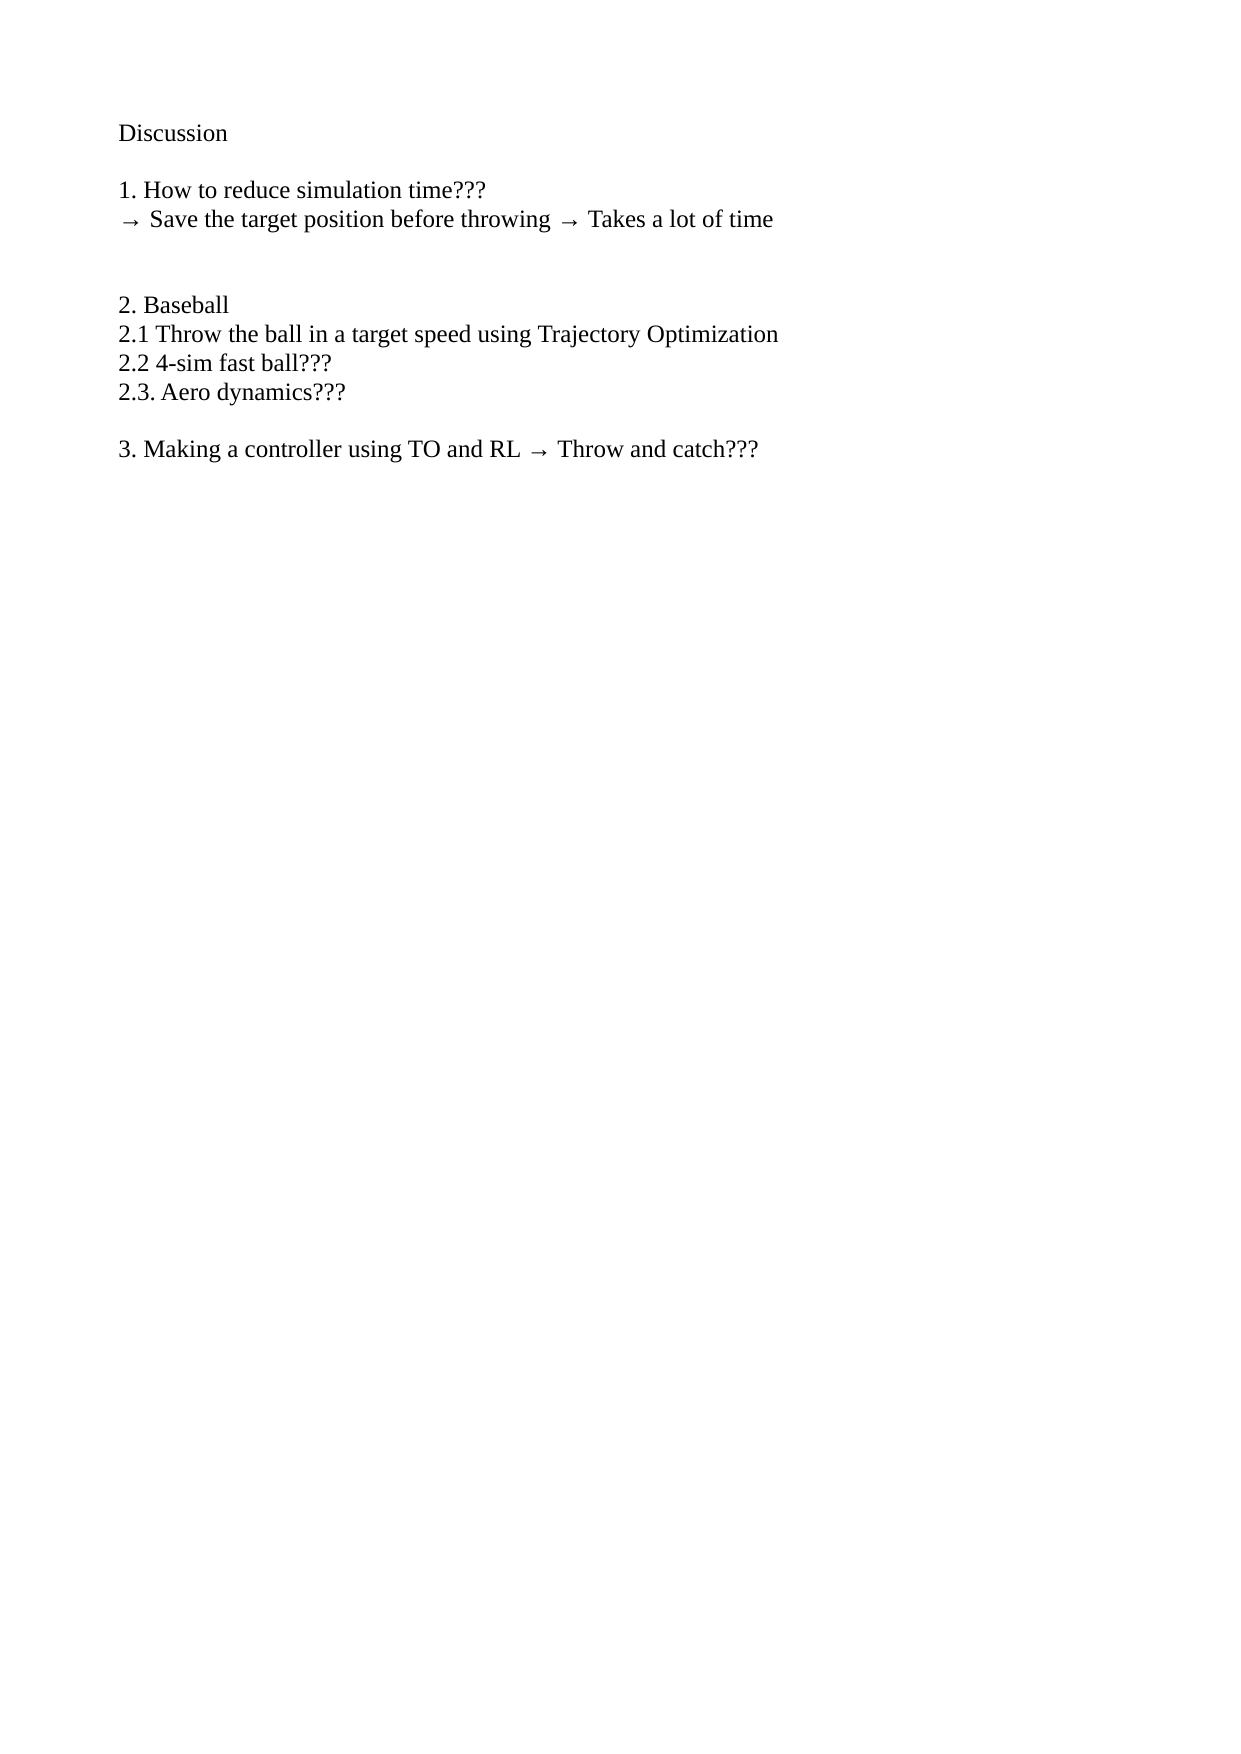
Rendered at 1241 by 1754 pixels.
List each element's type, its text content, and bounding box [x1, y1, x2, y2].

text 2.3. Aero dynamics??? [118, 377, 1122, 406]
text 2.1 Throw the ball in a target speed using Trajectory Optimization [118, 319, 1122, 348]
text → Save the target position before throwing → Takes a lot of time [118, 204, 1122, 233]
text 2.2 4-sim fast ball??? [118, 348, 1122, 377]
text 2. Baseball [118, 291, 1122, 319]
text Discussion [118, 118, 1122, 147]
text 3. Making a controller using TO and RL → Throw and catch??? [118, 434, 1122, 463]
text 1. How to reduce simulation time??? [118, 176, 1122, 204]
